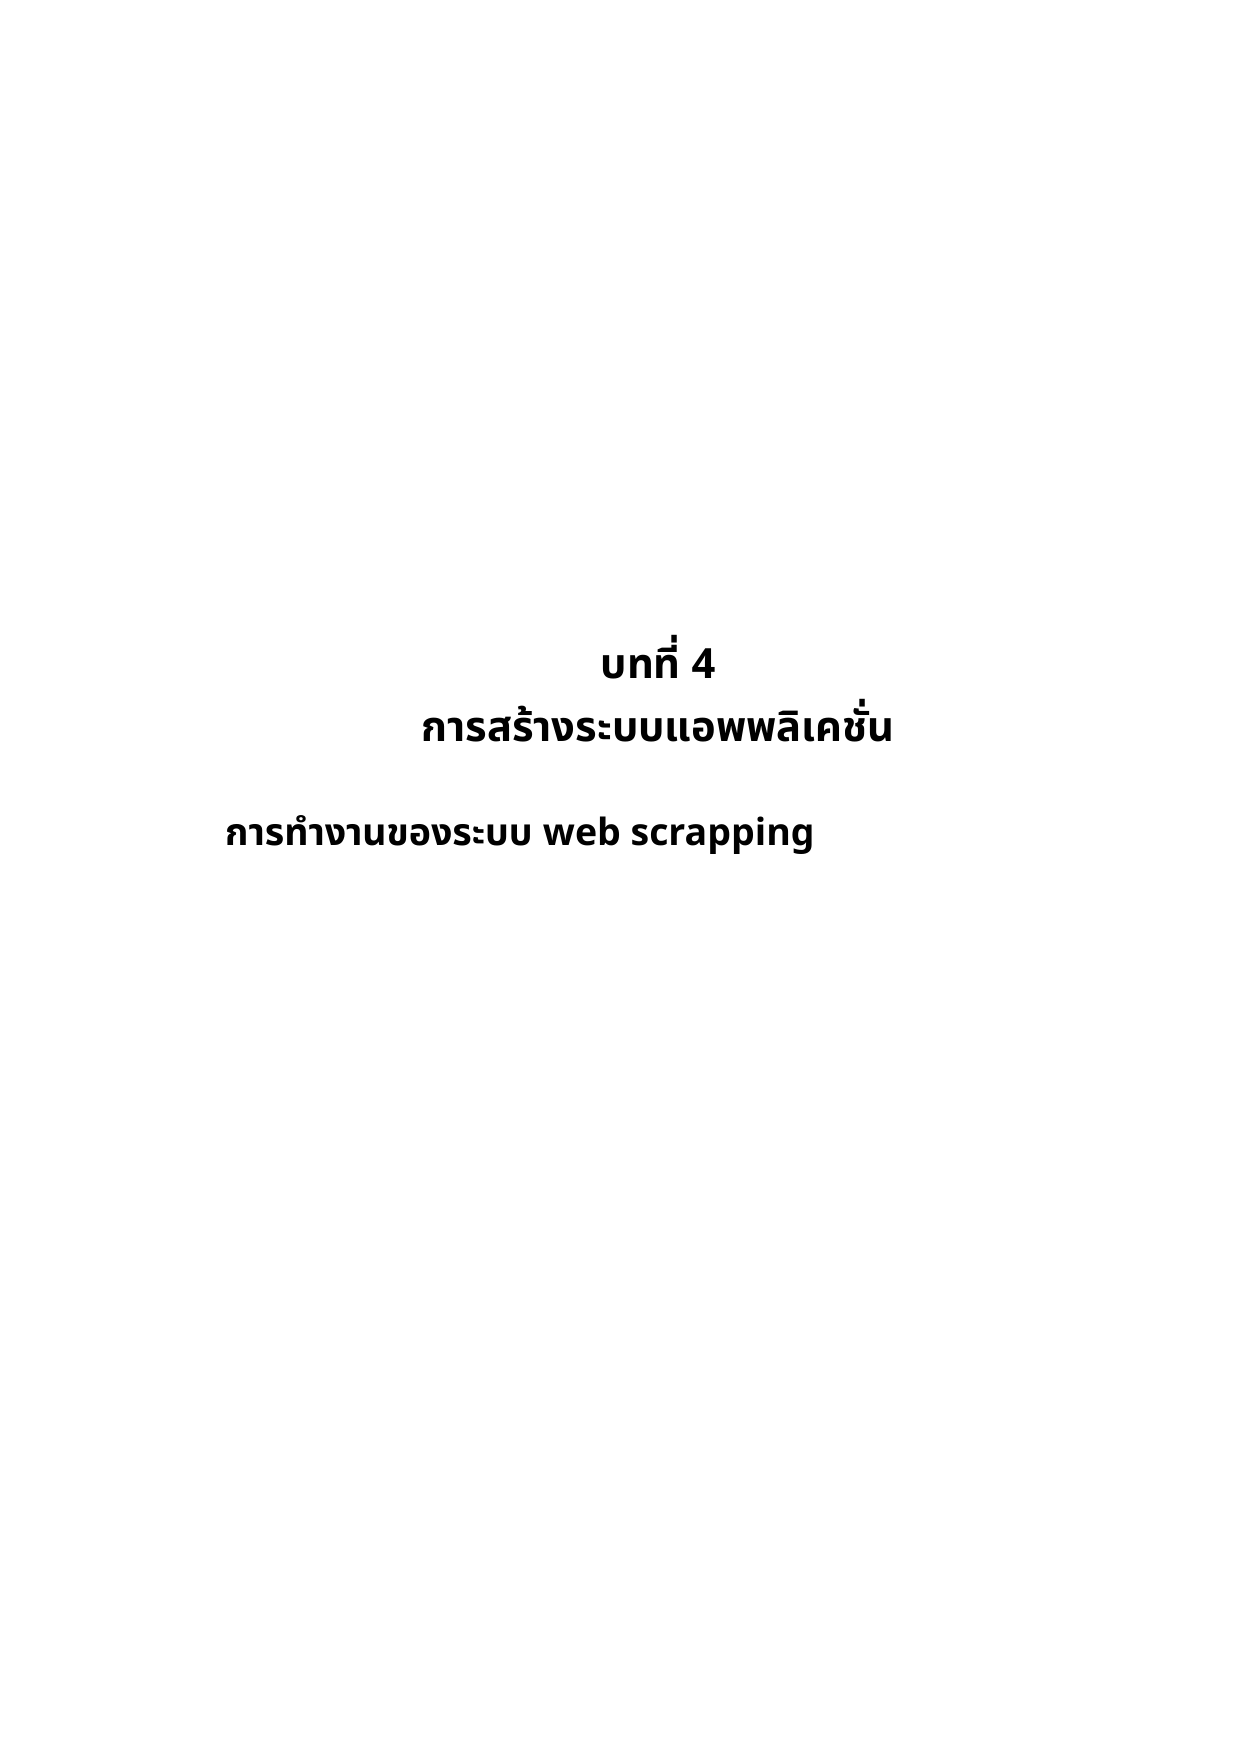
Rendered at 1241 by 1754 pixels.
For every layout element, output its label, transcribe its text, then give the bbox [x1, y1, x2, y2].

text บทที่ 4 [225, 634, 1091, 697]
text การทำงานของระบบ web scrapping [225, 805, 1091, 862]
text การสร้างระบบแอพพลิเคชั่น [225, 697, 1091, 760]
